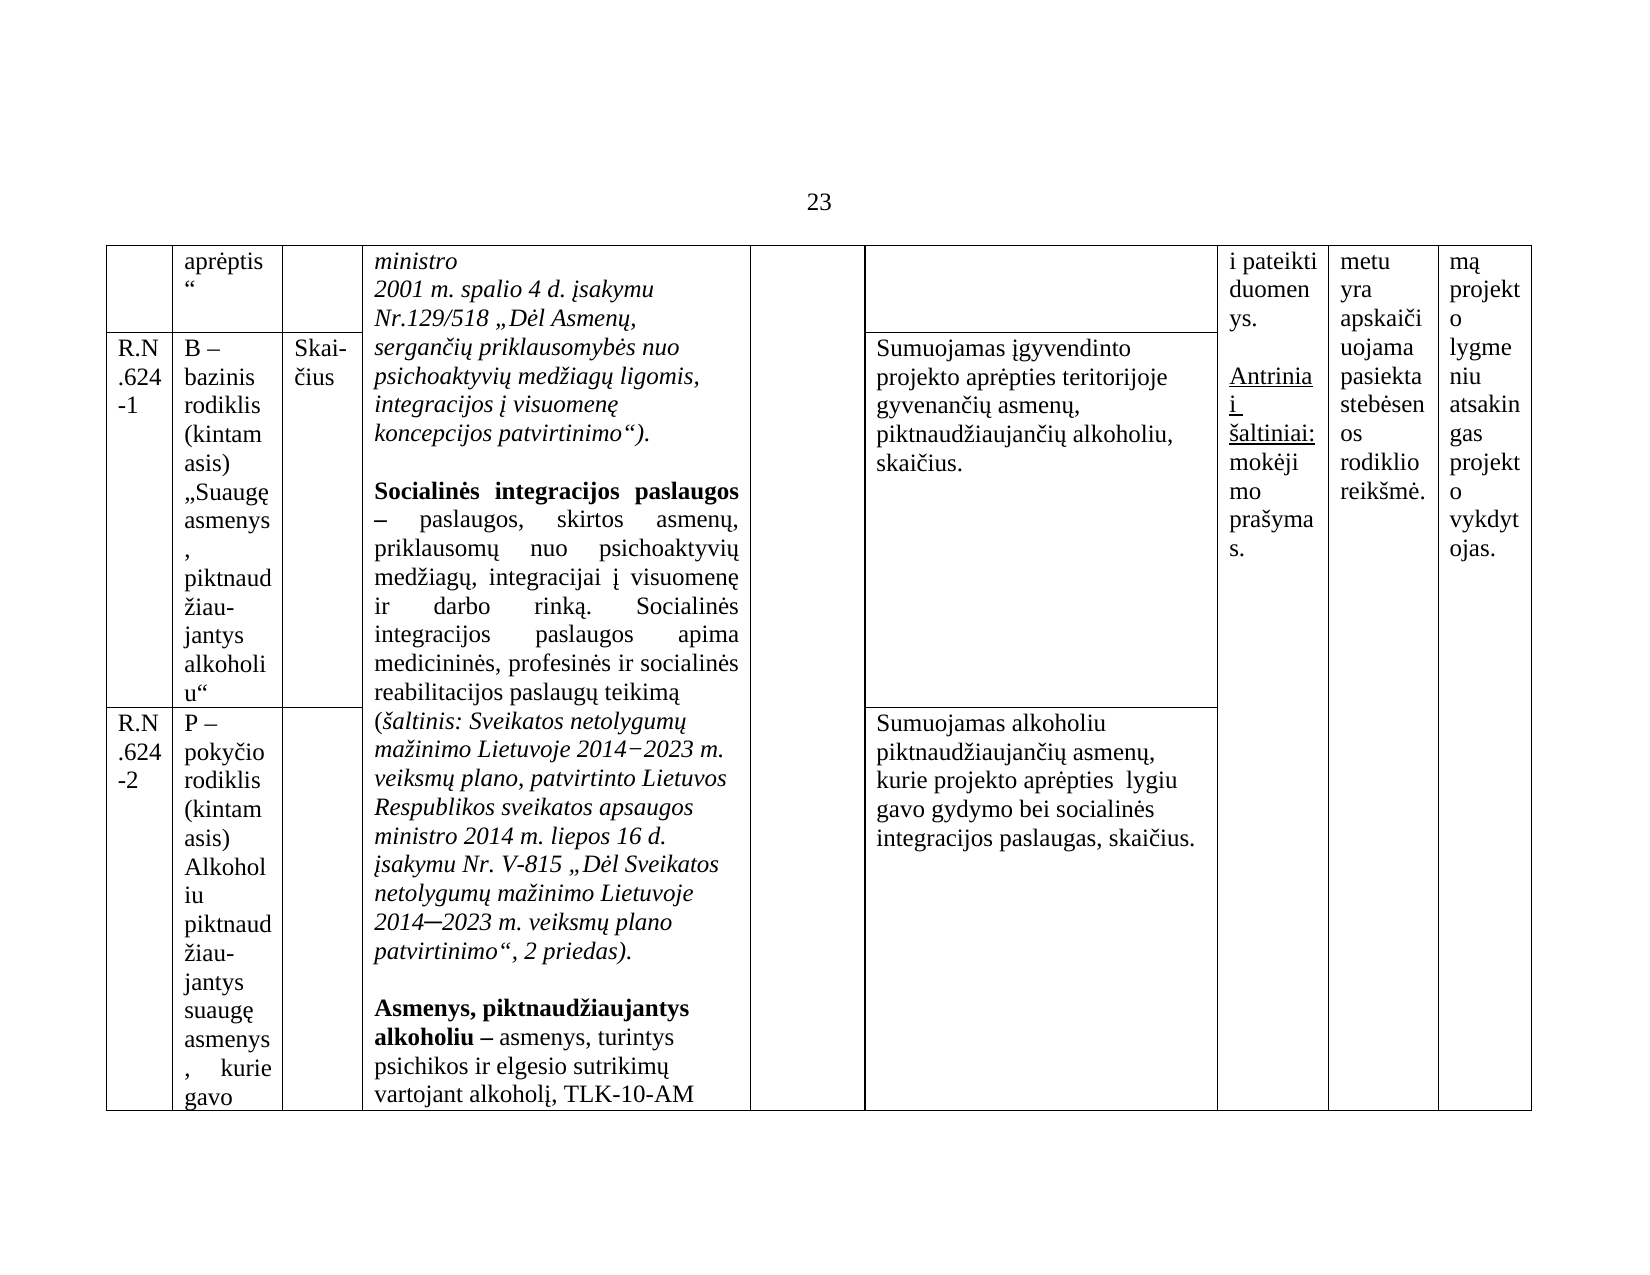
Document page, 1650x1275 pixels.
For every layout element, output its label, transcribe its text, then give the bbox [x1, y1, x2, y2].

table_cell i pateikti duomenys. Antriniai šaltiniai: mokėjimo prašymas. [1218, 246, 1328, 1110]
table_cell [866, 246, 1217, 332]
table_cell [107, 246, 172, 332]
table_cell aprėptis“ [173, 246, 282, 332]
table_cell ministro 2001 m. spalio 4 d. įsakymu Nr.129/518 „Dėl Asmenų, sergančių priklausomybės nuo psichoaktyvių medžiagų ligomis, integracijos į visuomenę koncepcijos patvirtinimo“). Socialinės integracijos paslaugos – paslaugos, skirtos asmenų, priklausomų nuo psichoaktyvių medžiagų, integracijai į visuomenę ir darbo rinką. Socialinės integracijos paslaugos apima medicininės, profesinės ir socialinės reabilitacijos paslaugų teikimą (šaltinis: Sveikatos netolygumų mažinimo Lietuvoje 2014−2023 m. veiksmų plano, patvirtinto Lietuvos Respublikos sveikatos apsaugos ministro 2014 m. liepos 16 d. įsakymu Nr. V-815 „Dėl Sveikatos netolygumų mažinimo Lietuvoje 2014─2023 m. veiksmų plano patvirtinimo“, 2 priedas). Asmenys, piktnaudžiaujantys alkoholiu – asmenys, turintys psichikos ir elgesio sutrikimų vartojant alkoholį, TLK-10-AM [363, 246, 750, 1110]
table_cell B – bazinis rodiklis (kintamasis) „Suaugę asmenys, piktnaudžiau-jantys alkoholiu“ [173, 333, 282, 707]
table_cell P – pokyčio rodiklis (kintamasis) Alkoholiu piktnaudžiau-jantys suaugę asmenys, kurie gavo [173, 708, 282, 1110]
table_cell [751, 246, 864, 1110]
table_cell Sumuojamas įgyvendinto projekto aprėpties teritorijoje gyvenančių asmenų, piktnaudžiaujančių alkoholiu, skaičius. [866, 333, 1217, 707]
table_cell Skai- čius [283, 333, 362, 707]
table_cell mą projekto lygmeniu atsakingas projekto vykdytojas. [1439, 246, 1531, 1110]
table_cell Sumuojamas alkoholiu piktnaudžiaujančių asmenų, kurie projekto aprėpties lygiu gavo gydymo bei socialinės integracijos paslaugas, skaičius. [866, 708, 1217, 1110]
table_cell [283, 708, 362, 1110]
table_cell [283, 246, 362, 332]
table_cell metu yra apskaičiuojama pasiekta stebėsenos rodiklio reikšmė. [1329, 246, 1438, 1110]
table_cell R.N.624-2 [107, 708, 172, 1110]
table_cell R.N.624-1 [107, 333, 172, 707]
